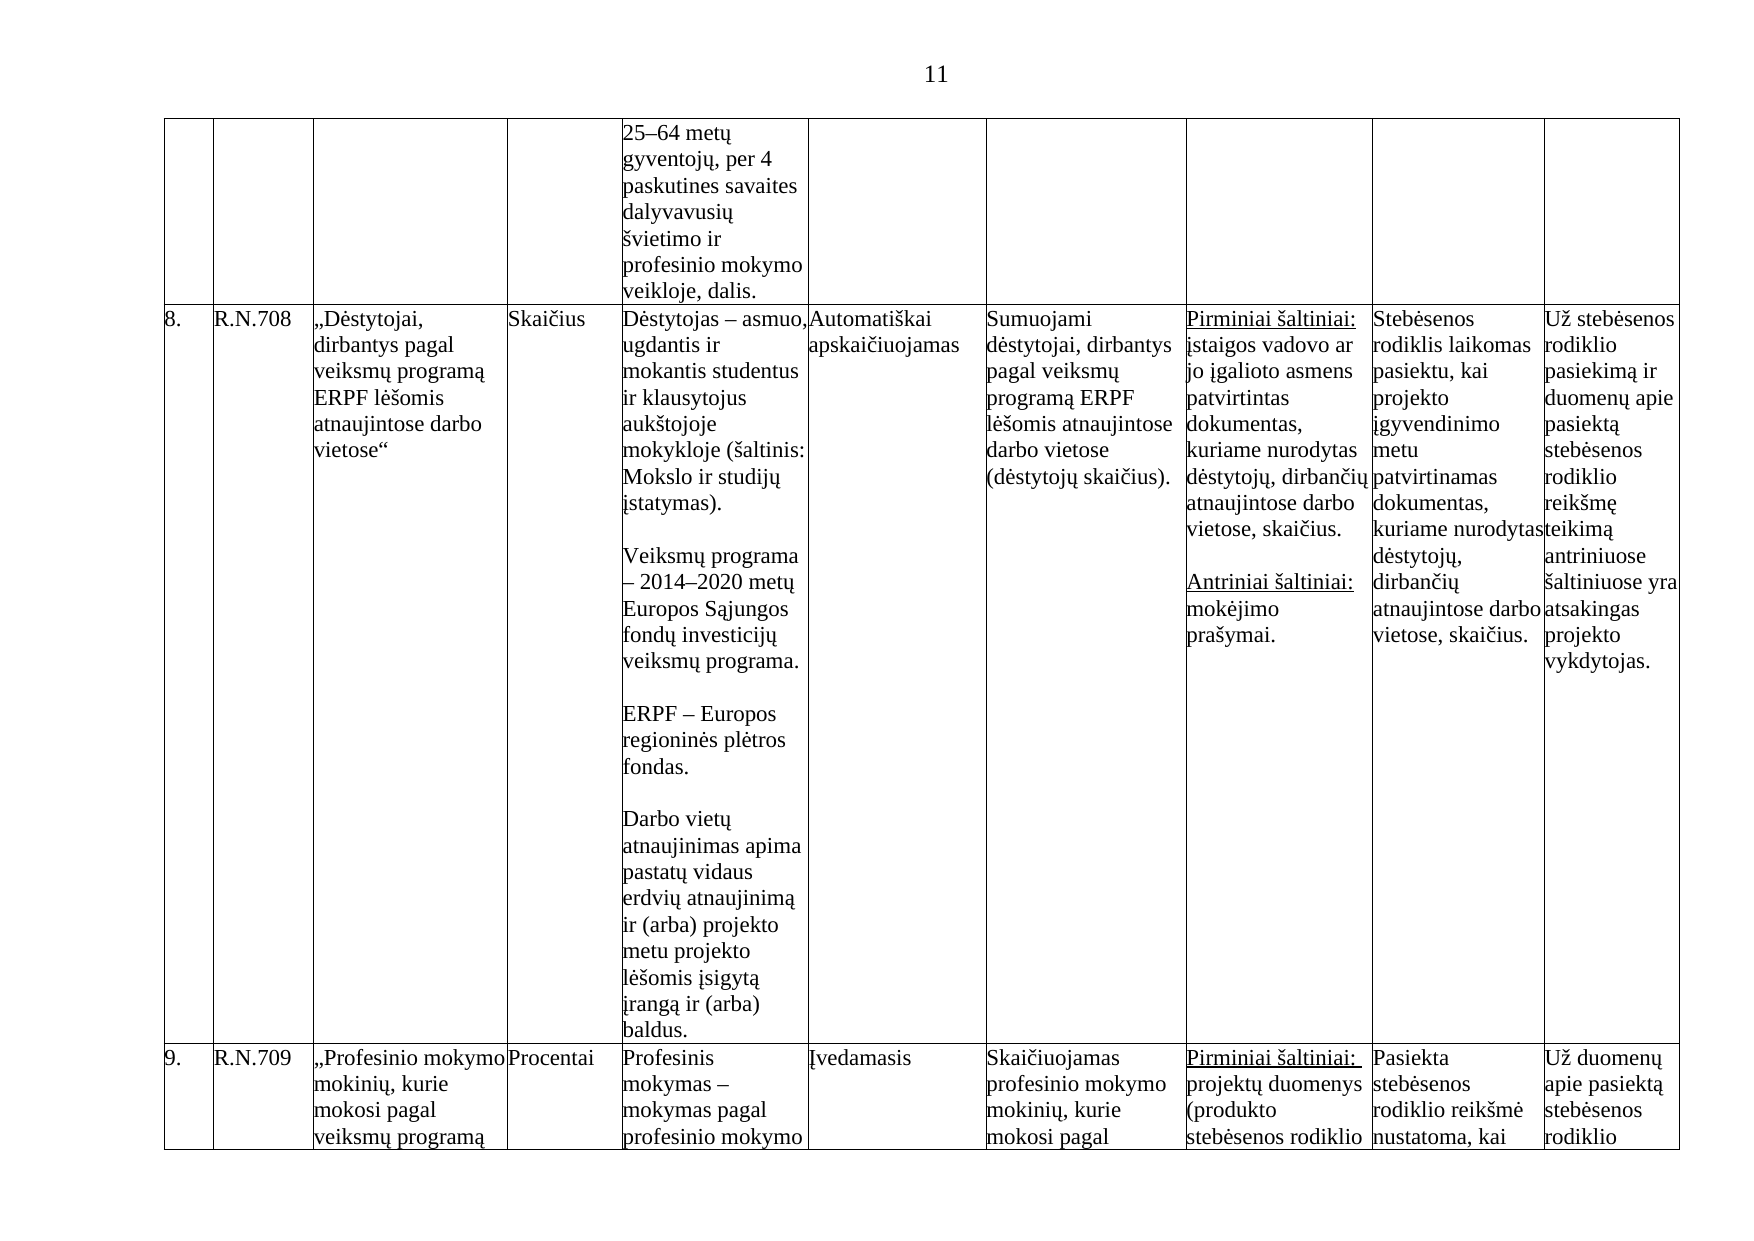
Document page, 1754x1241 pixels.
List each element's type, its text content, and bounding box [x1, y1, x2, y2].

table_cell Pirminiai šaltiniai: įstaigos vadovo ar jo įgalioto asmens patvirtintas dokumentas, kuriame nurodytas dėstytojų, dirbančių atnaujintose darbo vietose, skaičius. Antriniai šaltiniai: mokėjimo prašymai. [1187, 305, 1372, 1043]
table_cell [1545, 119, 1679, 304]
table_cell [809, 119, 986, 304]
table_cell 9. [165, 1044, 213, 1149]
table_cell [508, 119, 622, 304]
table_cell Automatiškai apskaičiuojamas [809, 305, 986, 1043]
table_cell [314, 119, 507, 304]
table_cell [1373, 119, 1544, 304]
table_cell [165, 119, 213, 304]
table_cell Dėstytojas – asmuo, ugdantis ir mokantis studentus ir klausytojus aukštojoje mokykloje (šaltinis: Mokslo ir studijų įstatymas). Veiksmų programa – 2014–2020 metų Europos Sąjungos fondų investicijų veiksmų programa. ERPF – Europos regioninės plėtros fondas. Darbo vietų atnaujinimas apima pastatų vidaus erdvių atnaujinimą ir (arba) projekto metu projekto lėšomis įsigytą įrangą ir (arba) baldus. [623, 305, 808, 1043]
table_cell R.N.708 [214, 305, 313, 1043]
table_cell [1187, 119, 1372, 304]
table_cell R.N.709 [214, 1044, 313, 1149]
table_cell „Profesinio mokymo mokinių, kurie mokosi pagal veiksmų programą [314, 1044, 507, 1149]
table_cell [987, 119, 1186, 304]
table_cell Už stebėsenos rodiklio pasiekimą ir duomenų apie pasiektą stebėsenos rodiklio reikšmę teikimą antriniuose šaltiniuose yra atsakingas projekto vykdytojas. [1545, 305, 1679, 1043]
table_cell [214, 119, 313, 304]
table_cell „Dėstytojai, dirbantys pagal veiksmų programą ERPF lėšomis atnaujintose darbo vietose“ [314, 305, 507, 1043]
table_cell 8. [165, 305, 213, 1043]
table_cell Pasiekta stebėsenos rodiklio reikšmė nustatoma, kai [1373, 1044, 1544, 1149]
table_cell Stebėsenos rodiklis laikomas pasiektu, kai projekto įgyvendinimo metu patvirtinamas dokumentas, kuriame nurodytas dėstytojų, dirbančių atnaujintose darbo vietose, skaičius. [1373, 305, 1544, 1043]
table_cell Įvedamasis [809, 1044, 986, 1149]
table_cell Už duomenų apie pasiektą stebėsenos rodiklio [1545, 1044, 1679, 1149]
table_cell Sumuojami dėstytojai, dirbantys pagal veiksmų programą ERPF lėšomis atnaujintose darbo vietose (dėstytojų skaičius). [987, 305, 1186, 1043]
table_cell Skaičius [508, 305, 622, 1043]
table_cell Profesinis mokymas – mokymas pagal profesinio mokymo [623, 1044, 808, 1149]
table_cell Procentai [508, 1044, 622, 1149]
table_cell Pirminiai šaltiniai: projektų duomenys (produkto stebėsenos rodiklio [1187, 1044, 1372, 1149]
table_cell 25–64 metų gyventojų, per 4 paskutines savaites dalyvavusių švietimo ir profesinio mokymo veikloje, dalis. [623, 119, 808, 304]
table_cell Skaičiuojamas profesinio mokymo mokinių, kurie mokosi pagal [987, 1044, 1186, 1149]
